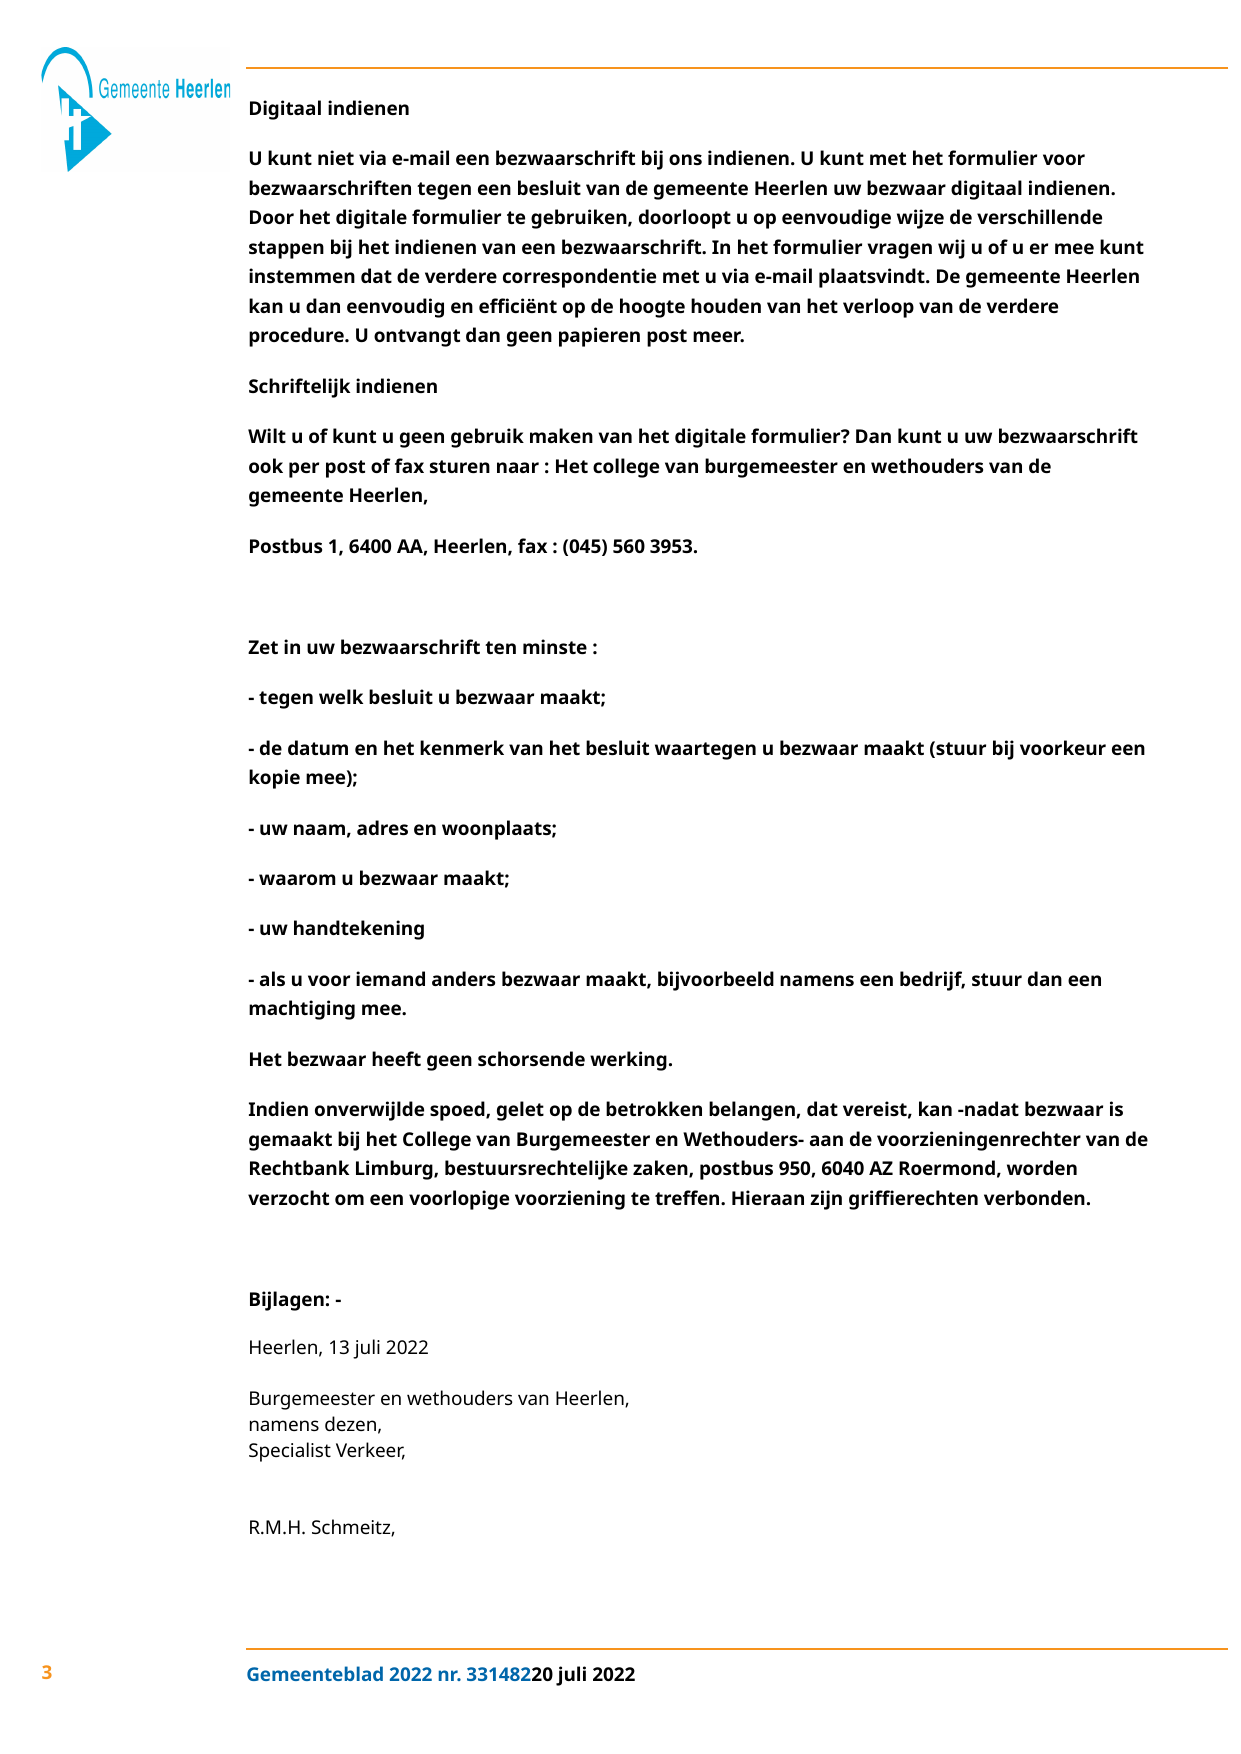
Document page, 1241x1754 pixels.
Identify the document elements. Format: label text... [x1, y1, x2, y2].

text namens dezen, [248, 1411, 1152, 1437]
text Schriftelijk indienen [248, 373, 1152, 399]
text Heerlen, 13 juli 2022 [248, 1334, 1152, 1359]
text Postbus 1, 6400 AA, Heerlen, fax : (045) 560 3953. [248, 533, 1152, 559]
picture [41, 47, 59, 70]
text - de datum en het kenmerk van het besluit waartegen u bezwaar maakt (stuur bij voorkeur een kopie mee); [248, 735, 1152, 790]
text Specialist Verkeer, [248, 1437, 1152, 1462]
text U kunt niet via e-mail een bezwaarschrift bij ons indienen. U kunt met het formulier voor bezwaarschriften tegen een besluit van de gemeente Heerlen uw bezwaar digitaal indienen. Door het digitale formulier te gebruiken, doorloopt u op eenvoudige wijze de verschillende stappen bij het indienen van een bezwaarschrift. In het formulier vragen wij u of u er mee kunt instemmen dat de verdere correspondentie met u via e-mail plaatsvindt. De gemeente Heerlen kan u dan eenvoudig en efficiënt op de hoogte houden van het verloop van de verdere procedure. U ontvangt dan geen papieren post meer. [248, 145, 1152, 348]
text - als u voor iemand anders bezwaar maakt, bijvoorbeeld namens een bedrijf, stuur dan een machtiging mee. [248, 966, 1152, 1021]
text R.M.H. Schmeitz, [248, 1514, 1152, 1540]
text Digitaal indienen [248, 95, 1152, 121]
text - waarom u bezwaar maakt; [248, 865, 1152, 891]
text Zet in uw bezwaarschrift ten minste : [248, 634, 1152, 660]
text Wilt u of kunt u geen gebruik maken van het digitale formulier? Dan kunt u uw bezwaarschrift ook per post of fax sturen naar : Het college van burgemeester en wethouders van de gemeente Heerlen, [248, 423, 1152, 508]
text Bijlagen: - [248, 1286, 1152, 1312]
text Het bezwaar heeft geen schorsende werking. [248, 1046, 1152, 1072]
text Indien onverwijlde spoed, gelet op de betrokken belangen, dat vereist, kan -nadat bezwaar is gemaakt bij het College van Burgemeester en Wethouders- aan de voorzieningenrechter van de Rechtbank Limburg, bestuursrechtelijke zaken, postbus 950, 6040 AZ Roermond, worden verzocht om een voorlopige voorziening te treffen. Hieraan zijn griffierechten verbonden. [248, 1096, 1152, 1211]
text - uw naam, adres en woonplaats; [248, 815, 1152, 841]
text - uw handtekening [248, 916, 1152, 941]
text - tegen welk besluit u bezwaar maakt; [248, 684, 1152, 710]
picture [41, 47, 231, 172]
text Burgemeester en wethouders van Heerlen, [248, 1385, 1152, 1411]
